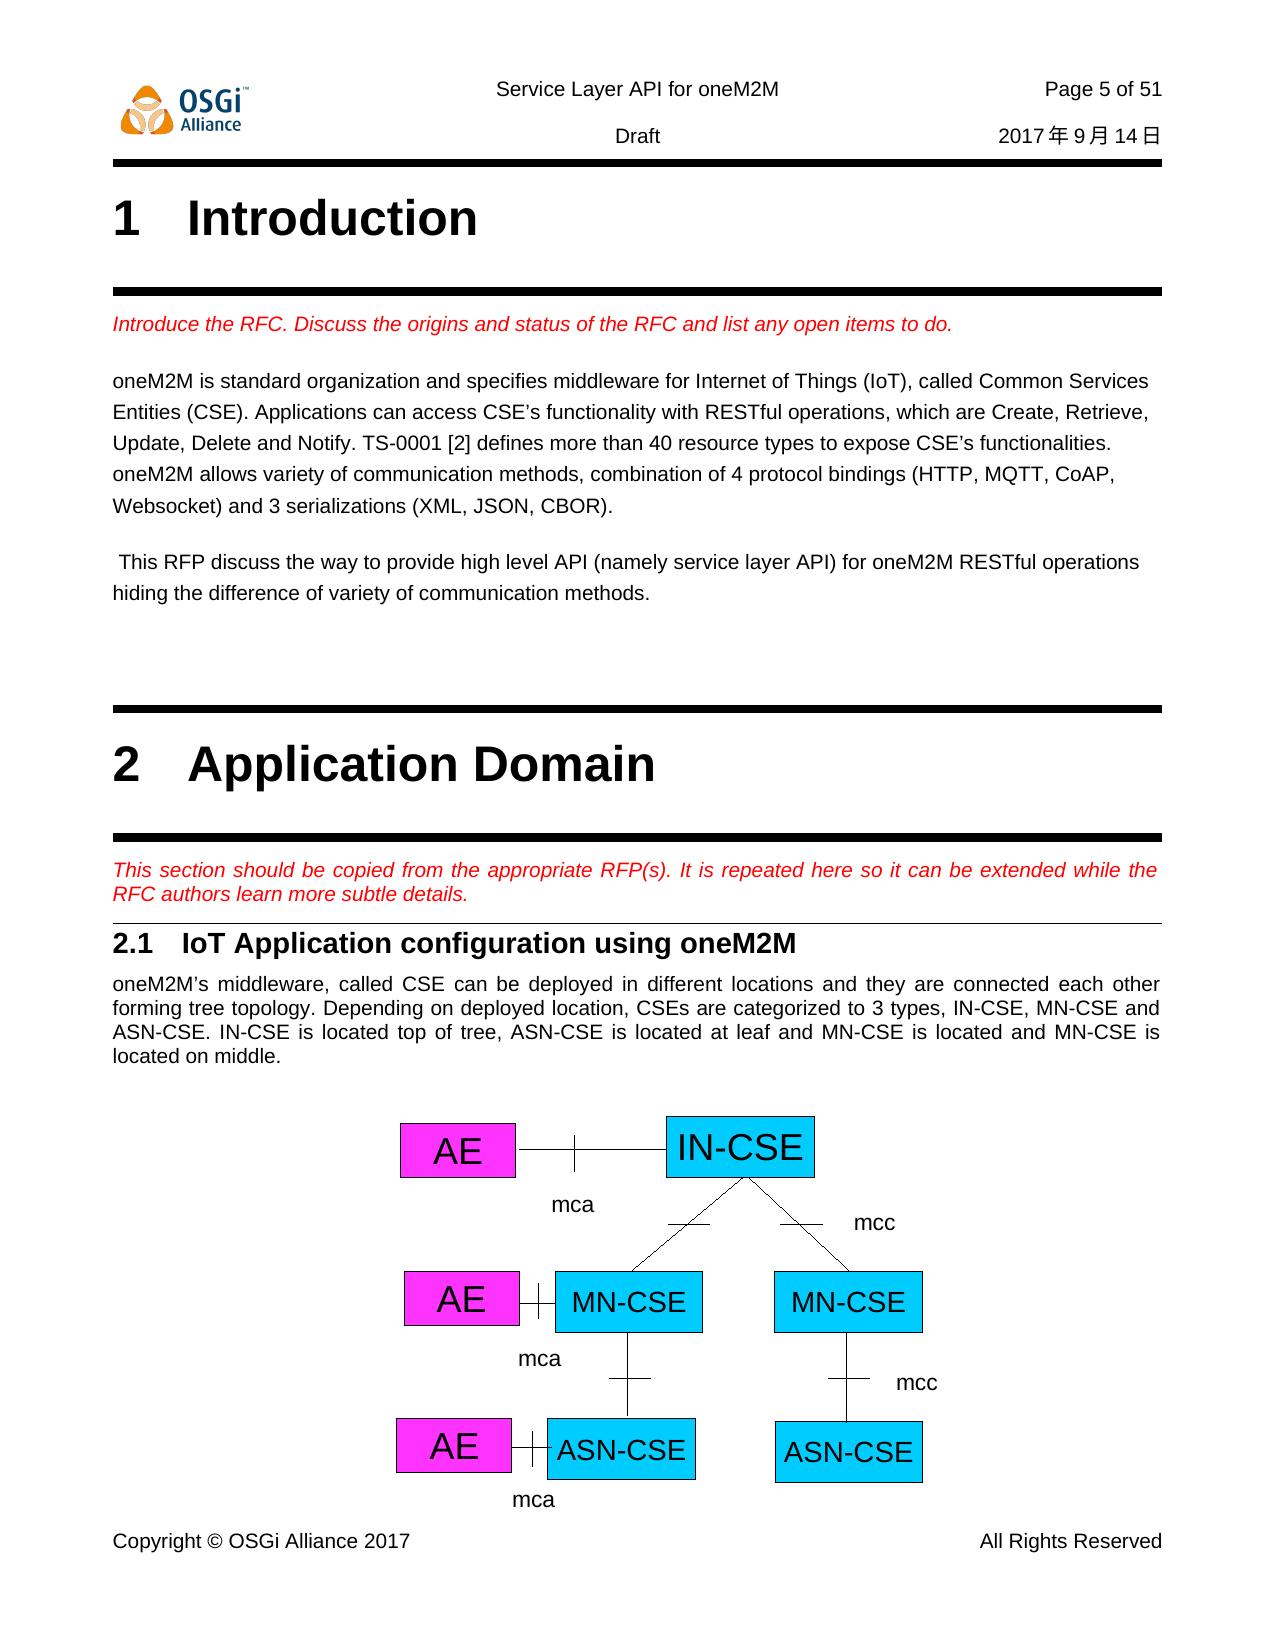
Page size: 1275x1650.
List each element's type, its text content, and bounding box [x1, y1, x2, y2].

text oneM2M’s middleware, called CSE can be deployed in different locations and they are connected each other forming tree topology. Depending on deployed location, CSEs are categorized to 3 types, IN-CSE, MN-CSE and ASN-CSE. IN-CSE is located top of tree, ASN-CSE is located at leaf and MN-CSE is located and MN-CSE is located on middle. [112, 972, 1162, 1068]
subtitle Application Domain [112, 706, 1162, 842]
text oneM2M is standard organization and specifies middleware for Internet of Things (IoT), called Common Services Entities (CSE). Applications can access CSE’s functionality with RESTful operations, which are Create, Retrieve, Update, Delete and Notify. TS-0001 [2] defines more than 40 resource types to expose CSE’s functionalities. oneM2M allows variety of communication methods, combination of 4 protocol bindings (HTTP, MQTT, CoAP, Websocket) and 3 serializations (XML, JSON, CBOR). [112, 361, 1162, 517]
text This RFP discuss the way to provide high level API (namely service layer API) for oneM2M RESTful operations hiding the difference of variety of communication methods. [112, 542, 1162, 605]
subtitle Introduction [112, 160, 1162, 296]
text Introduce the RFC. Discuss the origins and status of the RFC and list any open items to do. [112, 312, 1162, 336]
subtitle IoT Application configuration using oneM2M [112, 924, 1162, 959]
text This section should be copied from the appropriate RFP(s). It is repeated here so it can be extended while the RFC authors learn more subtle details. [112, 858, 1162, 906]
picture [113, 78, 257, 142]
